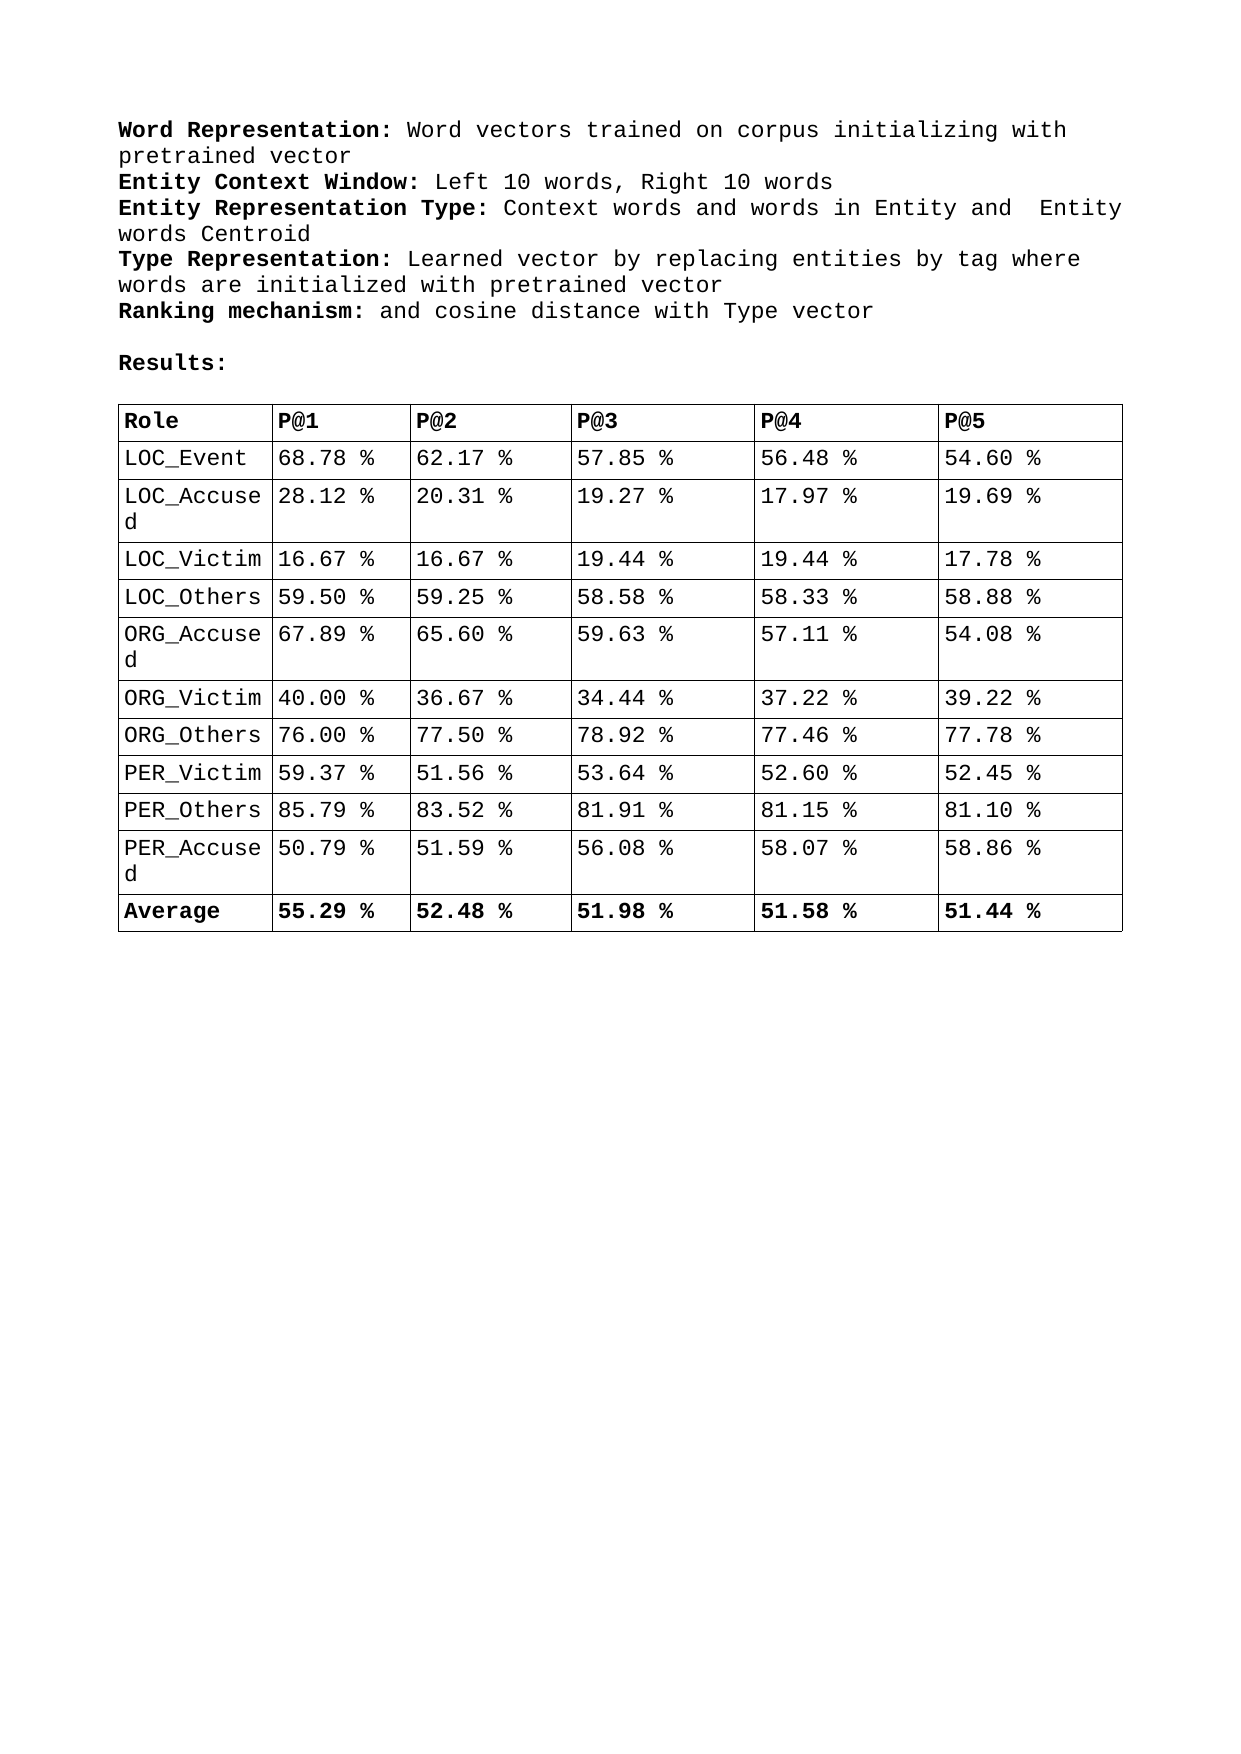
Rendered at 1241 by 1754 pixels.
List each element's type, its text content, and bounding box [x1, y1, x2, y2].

table_cell 81.91 % [572, 794, 754, 830]
table_cell 37.22 % [755, 681, 938, 718]
table_cell 57.11 % [755, 618, 938, 680]
table_cell 56.08 % [572, 831, 754, 894]
table_header P@2 [411, 405, 571, 441]
table_cell 58.86 % [939, 831, 1122, 894]
text Entity Representation Type: Context words and words in Entity and Entity words Centroid [118, 196, 1122, 248]
table_cell 62.17 % [411, 442, 571, 478]
table_cell 39.22 % [939, 681, 1122, 718]
table_header P@3 [572, 405, 754, 441]
table_cell LOC_Others [119, 580, 272, 617]
table_cell 19.27 % [572, 480, 754, 542]
text Ranking mechanism: and cosine distance with Type vector [118, 300, 1122, 326]
table_cell 51.56 % [411, 756, 571, 793]
text Results: [118, 352, 1122, 377]
table_cell 51.44 % [939, 895, 1122, 931]
table_cell 77.50 % [411, 719, 571, 755]
table_cell ORG_Victim [119, 681, 272, 718]
table_cell 55.29 % [273, 895, 410, 931]
table_cell 76.00 % [273, 719, 410, 755]
table_cell PER_Others [119, 794, 272, 830]
table_cell 58.88 % [939, 580, 1122, 617]
table_cell ORG_Others [119, 719, 272, 755]
table_cell 50.79 % [273, 831, 410, 894]
table_cell 28.12 % [273, 480, 410, 542]
table_cell 68.78 % [273, 442, 410, 478]
table_cell 34.44 % [572, 681, 754, 718]
table_cell LOC_Victim [119, 543, 272, 579]
table_cell 58.58 % [572, 580, 754, 617]
table_cell 19.44 % [755, 543, 938, 579]
table_header P@4 [755, 405, 938, 441]
table_cell 77.46 % [755, 719, 938, 755]
table_cell 53.64 % [572, 756, 754, 793]
table_cell 59.37 % [273, 756, 410, 793]
table_cell 67.89 % [273, 618, 410, 680]
table_cell LOC_Accused [119, 480, 272, 542]
table_cell PER_Victim [119, 756, 272, 793]
table_cell 52.48 % [411, 895, 571, 931]
table_cell 20.31 % [411, 480, 571, 542]
table_cell Average [119, 895, 272, 931]
table_cell 83.52 % [411, 794, 571, 830]
table_cell 59.25 % [411, 580, 571, 617]
table_cell ORG_Accused [119, 618, 272, 680]
table_header Role [119, 405, 272, 441]
table_cell 81.15 % [755, 794, 938, 830]
table_cell 51.98 % [572, 895, 754, 931]
table_cell 57.85 % [572, 442, 754, 478]
table_cell 59.63 % [572, 618, 754, 680]
table_cell LOC_Event [119, 442, 272, 478]
table_cell 78.92 % [572, 719, 754, 755]
table_cell 36.67 % [411, 681, 571, 718]
table_cell 51.59 % [411, 831, 571, 894]
table_cell 54.08 % [939, 618, 1122, 680]
table_cell 77.78 % [939, 719, 1122, 755]
table_cell 16.67 % [411, 543, 571, 579]
table_cell 17.78 % [939, 543, 1122, 579]
table_cell 17.97 % [755, 480, 938, 542]
table_header P@1 [273, 405, 410, 441]
table_cell 58.33 % [755, 580, 938, 617]
table_cell 19.44 % [572, 543, 754, 579]
table_cell 52.45 % [939, 756, 1122, 793]
table_cell 51.58 % [755, 895, 938, 931]
text Entity Context Window: Left 10 words, Right 10 words [118, 170, 1122, 196]
table_cell 58.07 % [755, 831, 938, 894]
table_cell 59.50 % [273, 580, 410, 617]
table_cell 56.48 % [755, 442, 938, 478]
text Type Representation: Learned vector by replacing entities by tag where words are initialized with pretrained vector [118, 248, 1122, 300]
table_cell 54.60 % [939, 442, 1122, 478]
table_cell 40.00 % [273, 681, 410, 718]
table_cell PER_Accused [119, 831, 272, 894]
table_cell 65.60 % [411, 618, 571, 680]
table_cell 52.60 % [755, 756, 938, 793]
table_cell 85.79 % [273, 794, 410, 830]
table_cell 81.10 % [939, 794, 1122, 830]
table_cell 19.69 % [939, 480, 1122, 542]
text Word Representation: Word vectors trained on corpus initializing with pretrained vector [118, 118, 1122, 170]
table_header P@5 [939, 405, 1122, 441]
table_cell 16.67 % [273, 543, 410, 579]
